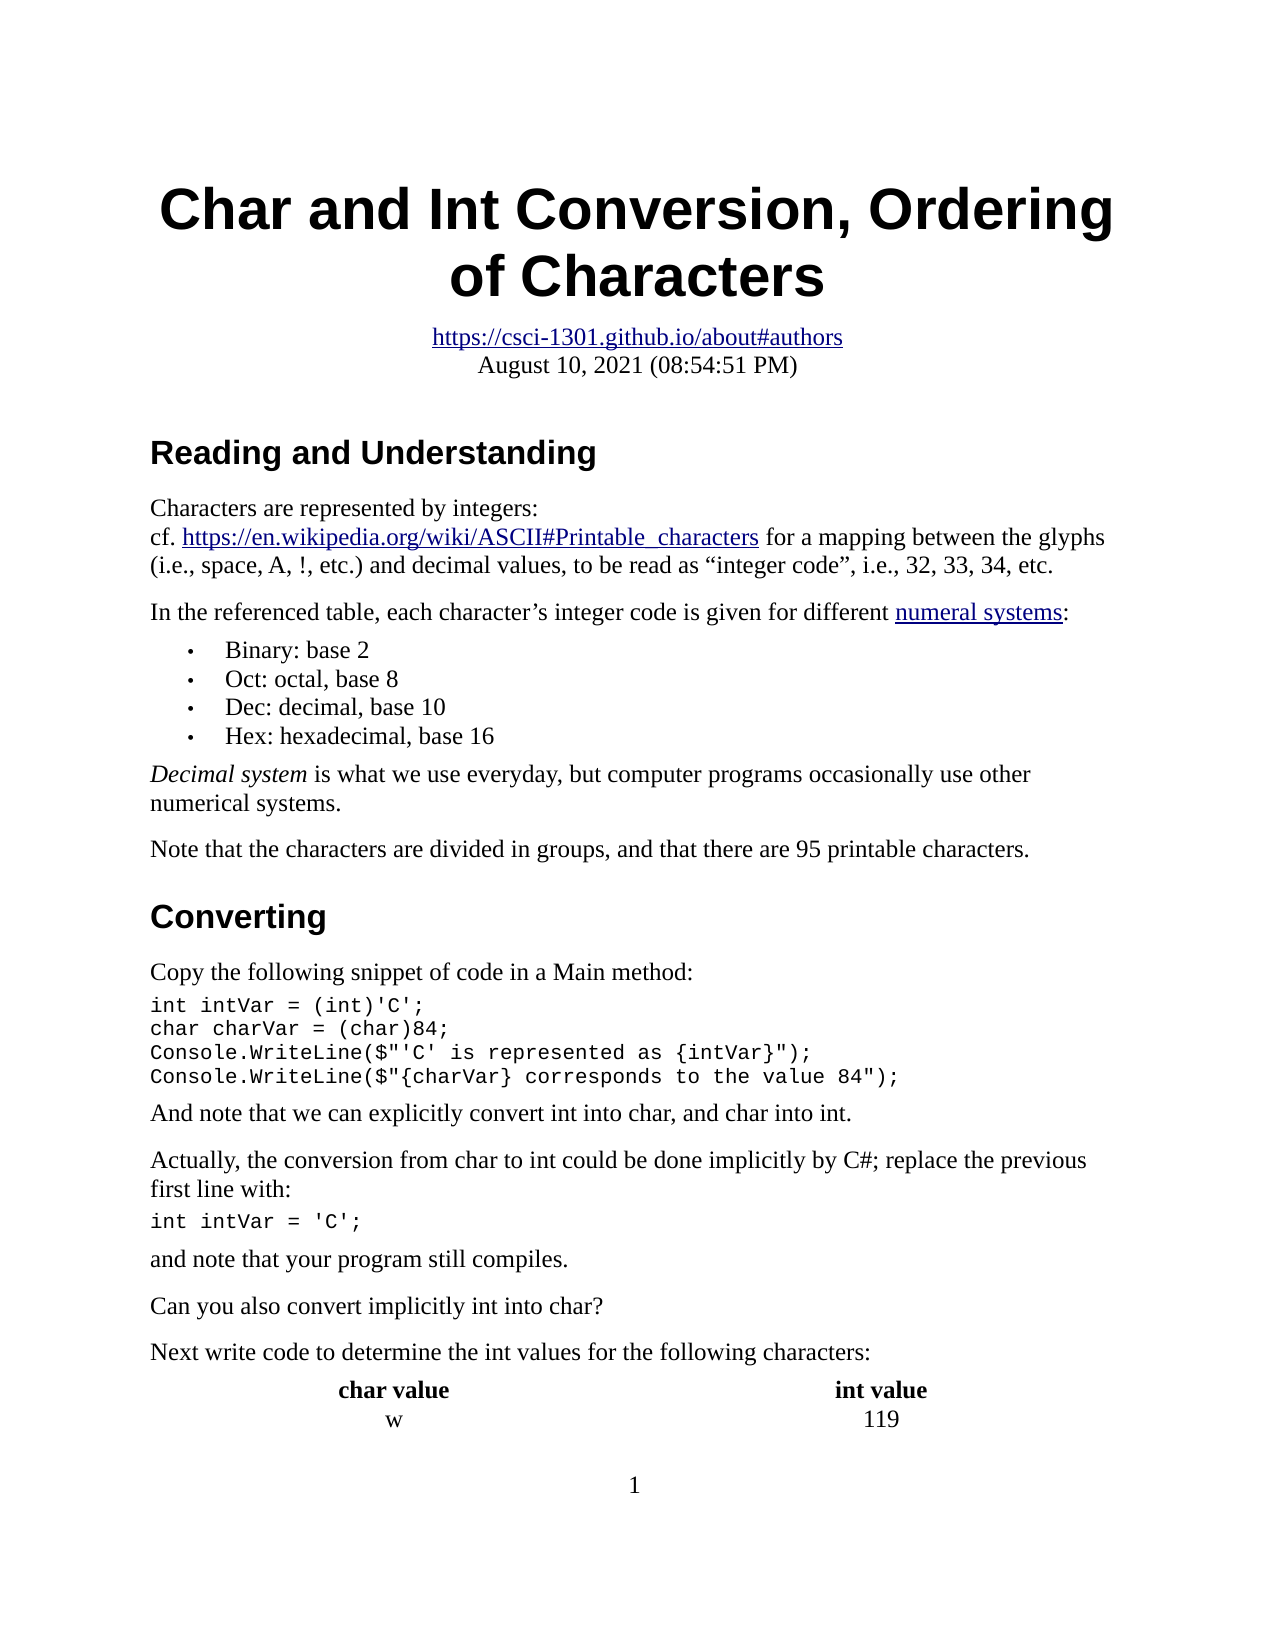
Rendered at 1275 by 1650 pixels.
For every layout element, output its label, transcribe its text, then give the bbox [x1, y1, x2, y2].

list Oct: octal, base 8 [187, 664, 1125, 692]
list Binary: base 2 [187, 635, 1125, 664]
text int intVar = 'C'; [150, 1211, 1125, 1235]
text August 10, 2021 (08:54:51 PM) [150, 350, 1125, 379]
text int intVar = (int)'C'; [150, 995, 1125, 1018]
text Console.WriteLine($"{charVar} corresponds to the value 84"); [150, 1066, 1125, 1089]
text Copy the following snippet of code in a Main method: [150, 957, 1125, 986]
text Console.WriteLine($"'C' is represented as {intVar}"); [150, 1042, 1125, 1066]
text https://csci-1301.github.io/about#authors [150, 322, 1125, 350]
text Next write code to determine the int values for the following characters: [150, 1337, 1125, 1366]
text Can you also convert implicitly int into char? [150, 1291, 1125, 1319]
text Decimal system is what we use everyday, but computer programs occasionally use other numerical systems. [150, 759, 1125, 816]
table_cell w [150, 1404, 637, 1433]
text Characters are represented by integers: cf. https://en.wikipedia.org/wiki/ASCII#Printable_characters for a mapping between the glyphs (i.e., space, A, !, etc.) and decimal values, to be read as “integer code”, i.e., 32, 33, 34, etc. [150, 493, 1125, 579]
list Hex: hexadecimal, base 16 [187, 721, 1125, 750]
subtitle Converting [150, 897, 1125, 936]
text Actually, the conversion from char to int could be done implicitly by C#; replace the previous first line with: [150, 1145, 1125, 1202]
text Note that the characters are divided in groups, and that there are 95 printable characters. [150, 834, 1125, 863]
table_header char value [150, 1375, 637, 1404]
table_cell 119 [638, 1404, 1125, 1433]
text And note that we can explicitly convert int into char, and char into int. [150, 1098, 1125, 1127]
table_header int value [638, 1375, 1125, 1404]
text and note that your program still compiles. [150, 1244, 1125, 1273]
subtitle Reading and Understanding [150, 433, 1125, 472]
text In the referenced table, each character’s integer code is given for different numeral systems: [150, 597, 1125, 626]
title Char and Int Conversion, Ordering of Characters [150, 175, 1125, 309]
text char charVar = (char)84; [150, 1018, 1125, 1042]
list Dec: decimal, base 10 [187, 692, 1125, 721]
